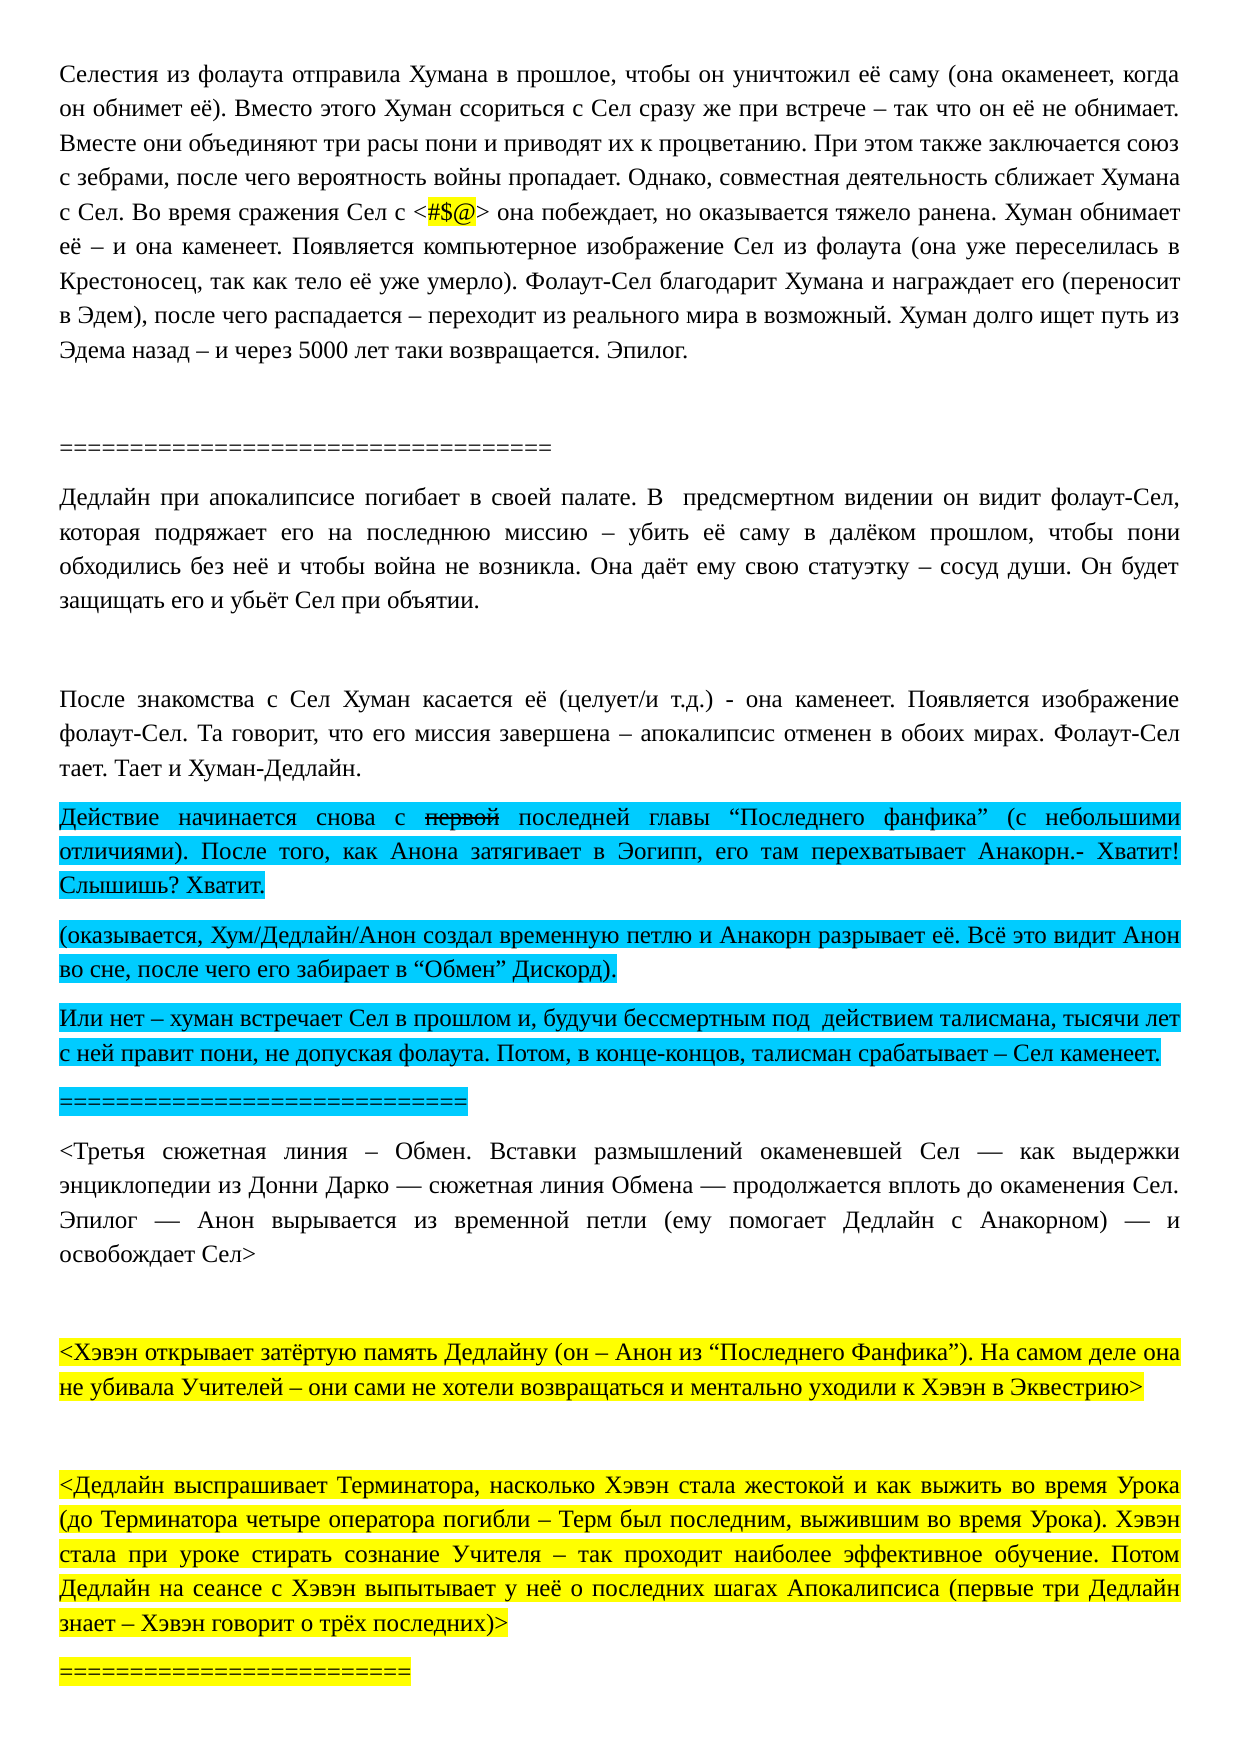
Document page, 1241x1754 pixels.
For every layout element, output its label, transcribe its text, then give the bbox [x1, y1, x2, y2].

text <Хэвэн открывает затёртую память Дедлайну (он – Анон из “Последнего Фанфика”). На самом деле она не убивала Учителей – они сами не хотели возвращаться и ментально уходили к Хэвэн в Эквестрию> [59, 1337, 1181, 1401]
text Дедлайн при апокалипсисе погибает в своей палате. В предсмертном видении он видит фолаут-Сел, которая подряжает его на последнюю миссию – убить её саму в далёком прошлом, чтобы пони обходились без неё и чтобы война не возникла. Она даёт ему свою статуэтку – сосуд души. Он будет защищать его и убьёт Сел при объятии. [59, 482, 1181, 614]
text ========================= [59, 1657, 1181, 1686]
text Селестия из фолаута отправила Хумана в прошлое, чтобы он уничтожил её саму (она окаменеет, когда он обнимет её). Вместо этого Хуман ссориться с Сел сразу же при встрече – так что он её не обнимает. Вместе они объединяют три расы пони и приводят их к процветанию. При этом также заключается союз с зебрами, после чего вероятность войны пропадает. Однако, совместная деятельность сближает Хумана с Сел. Во время сражения Сел с <#$@> она побеждает, но оказывается тяжело ранена. Хуман обнимает её – и она каменеет. Появляется компьютерное изображение Сел из фолаута (она уже переселилась в Крестоносец, так как тело её уже умерло). Фолаут-Сел благодарит Хумана и награждает его (переносит в Эдем), после чего распадается – переходит из реального мира в возможный. Хуман долго ищет путь из Эдема назад – и через 5000 лет таки возвращается. Эпилог. [59, 59, 1181, 364]
text Или нет – хуман встречает Сел в прошлом и, будучи бессмертным под действием талисмана, тысячи лет с ней правит пони, не допуская фолаута. Потом, в конце-концов, талисман срабатывает – Сел каменеет. [59, 1003, 1181, 1066]
text <Дедлайн выспрашивает Терминатора, насколько Хэвэн стала жестокой и как выжить во время Урока (до Терминатора четыре оператора погибли – Терм был последним, выжившим во время Урока). Хэвэн стала при уроке стирать сознание Учителя – так проходит наиболее эффективное обучение. Потом Дедлайн на сеансе с Хэвэн выпытывает у неё о последних шагах Апокалипсиса (первые три Дедлайн знает – Хэвэн говорит о трёх последних)> [59, 1470, 1181, 1637]
text ============================= [59, 1087, 1181, 1116]
text <Третья сюжетная линия – Обмен. Вставки размышлений окаменевшей Сел — как выдержки энциклопедии из Донни Дарко — сюжетная линия Обмена — продолжается вплоть до окаменения Сел. Эпилог — Анон вырывается из временной петли (ему помогает Дедлайн с Анакорном) — и освобождает Сел> [59, 1136, 1181, 1268]
text =================================== [59, 433, 1181, 462]
text После знакомства с Сел Хуман касается её (целует/и т.д.) - она каменеет. Появляется изображение фолаут-Сел. Та говорит, что его миссия завершена – апокалипсис отменен в обоих мирах. Фолаут-Сел тает. Тает и Хуман-Дедлайн. [59, 684, 1181, 781]
text Действие начинается снова с первой последней главы “Последнего фанфика” (с небольшими отличиями). После того, как Анона затягивает в Эогипп, его там перехватывает Анакорн.- Хватит! Слышишь? Хватит. [59, 802, 1181, 899]
text (оказывается, Хум/Дедлайн/Анон создал временную петлю и Анакорн разрывает её. Всё это видит Анон во сне, после чего его забирает в “Обмен” Дискорд). [59, 920, 1181, 983]
